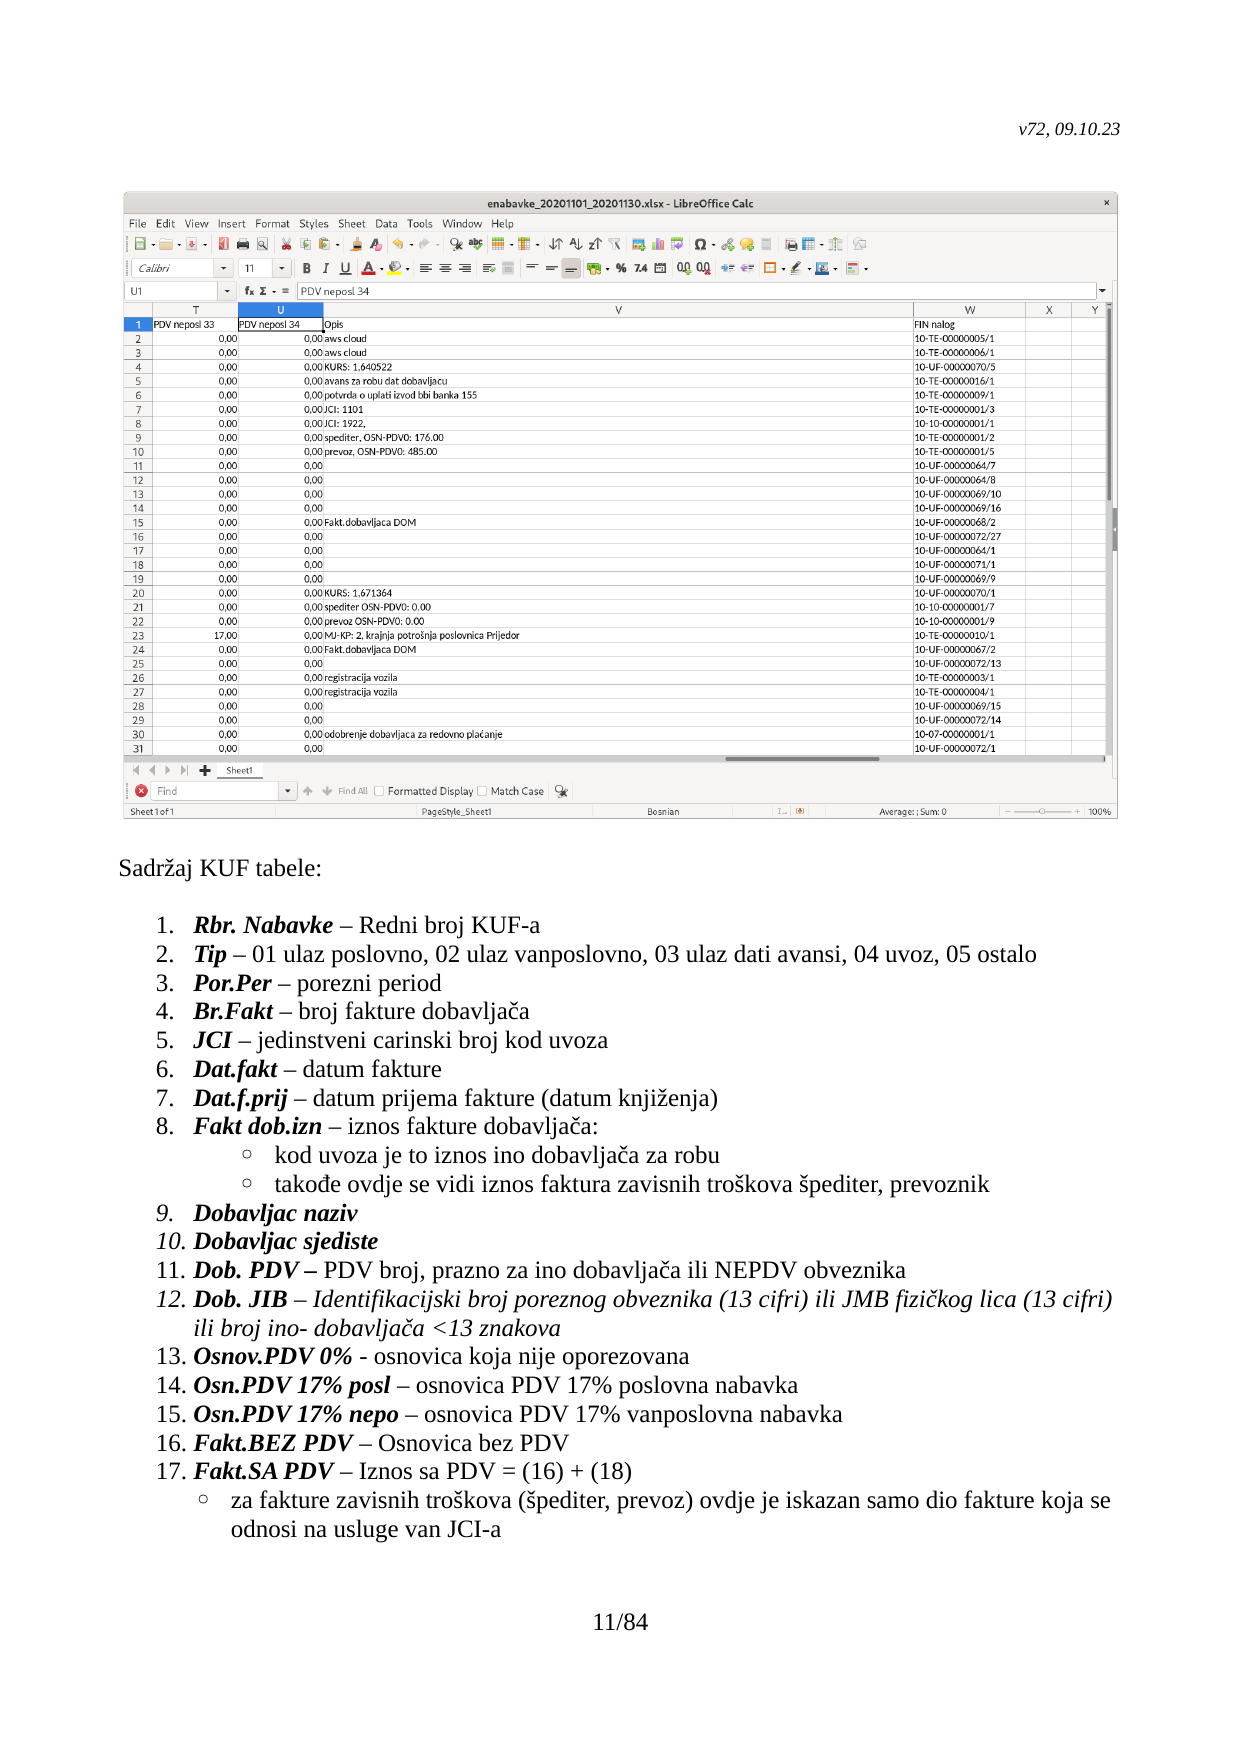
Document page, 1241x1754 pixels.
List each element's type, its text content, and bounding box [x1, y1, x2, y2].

list Dobavljac sjediste [156, 1226, 1122, 1255]
list JCI – jedinstveni carinski broj kod uvoza [156, 1025, 1122, 1054]
list Tip – 01 ulaz poslovno, 02 ulaz vanposlovno, 03 ulaz dati avansi, 04 uvoz, 05 ostalo [156, 939, 1122, 968]
list Por.Per – porezni period [156, 968, 1122, 996]
list Fakt.SA PDV – Iznos sa PDV = (16) + (18) [156, 1456, 1122, 1485]
list Rbr. Nabavke – Redni broj KUF-a [156, 910, 1122, 939]
list Osn.PDV 17% nepo – osnovica PDV 17% vanposlovna nabavka [156, 1399, 1122, 1428]
list Fakt dob.izn – iznos fakture dobavljača: [156, 1111, 1122, 1140]
list za fakture zavisnih troškova (špediter, prevoz) ovdje je iskazan samo dio fakture koja se odnosi na usluge van JCI-a [193, 1485, 1122, 1543]
list Dob. PDV – PDV broj, prazno za ino dobavljača ili NEPDV obveznika [156, 1255, 1122, 1284]
list Br.Fakt – broj fakture dobavljača [156, 996, 1122, 1025]
list Dob. JIB – Identifikacijski broj poreznog obveznika (13 cifri) ili JMB fizičkog lica (13 cifri) ili broj ino- dobavljača <13 znakova [156, 1284, 1122, 1341]
list kod uvoza je to iznos ino dobavljača za robu [237, 1140, 1122, 1169]
list Dobavljac naziv [156, 1198, 1122, 1226]
list takođe ovdje se vidi iznos faktura zavisnih troškova špediter, prevoznik [237, 1169, 1122, 1198]
list Osn.PDV 17% posl – osnovica PDV 17% poslovna nabavka [156, 1370, 1122, 1399]
list Osnov.PDV 0% - osnovica koja nije oporezovana [156, 1341, 1122, 1370]
picture [118, 187, 1123, 824]
list Fakt.BEZ PDV – Osnovica bez PDV [156, 1428, 1122, 1456]
list Dat.f.prij – datum prijema fakture (datum knjiženja) [156, 1083, 1122, 1111]
text Sadržaj KUF tabele: [118, 853, 1122, 881]
list Dat.fakt – datum fakture [156, 1054, 1122, 1083]
